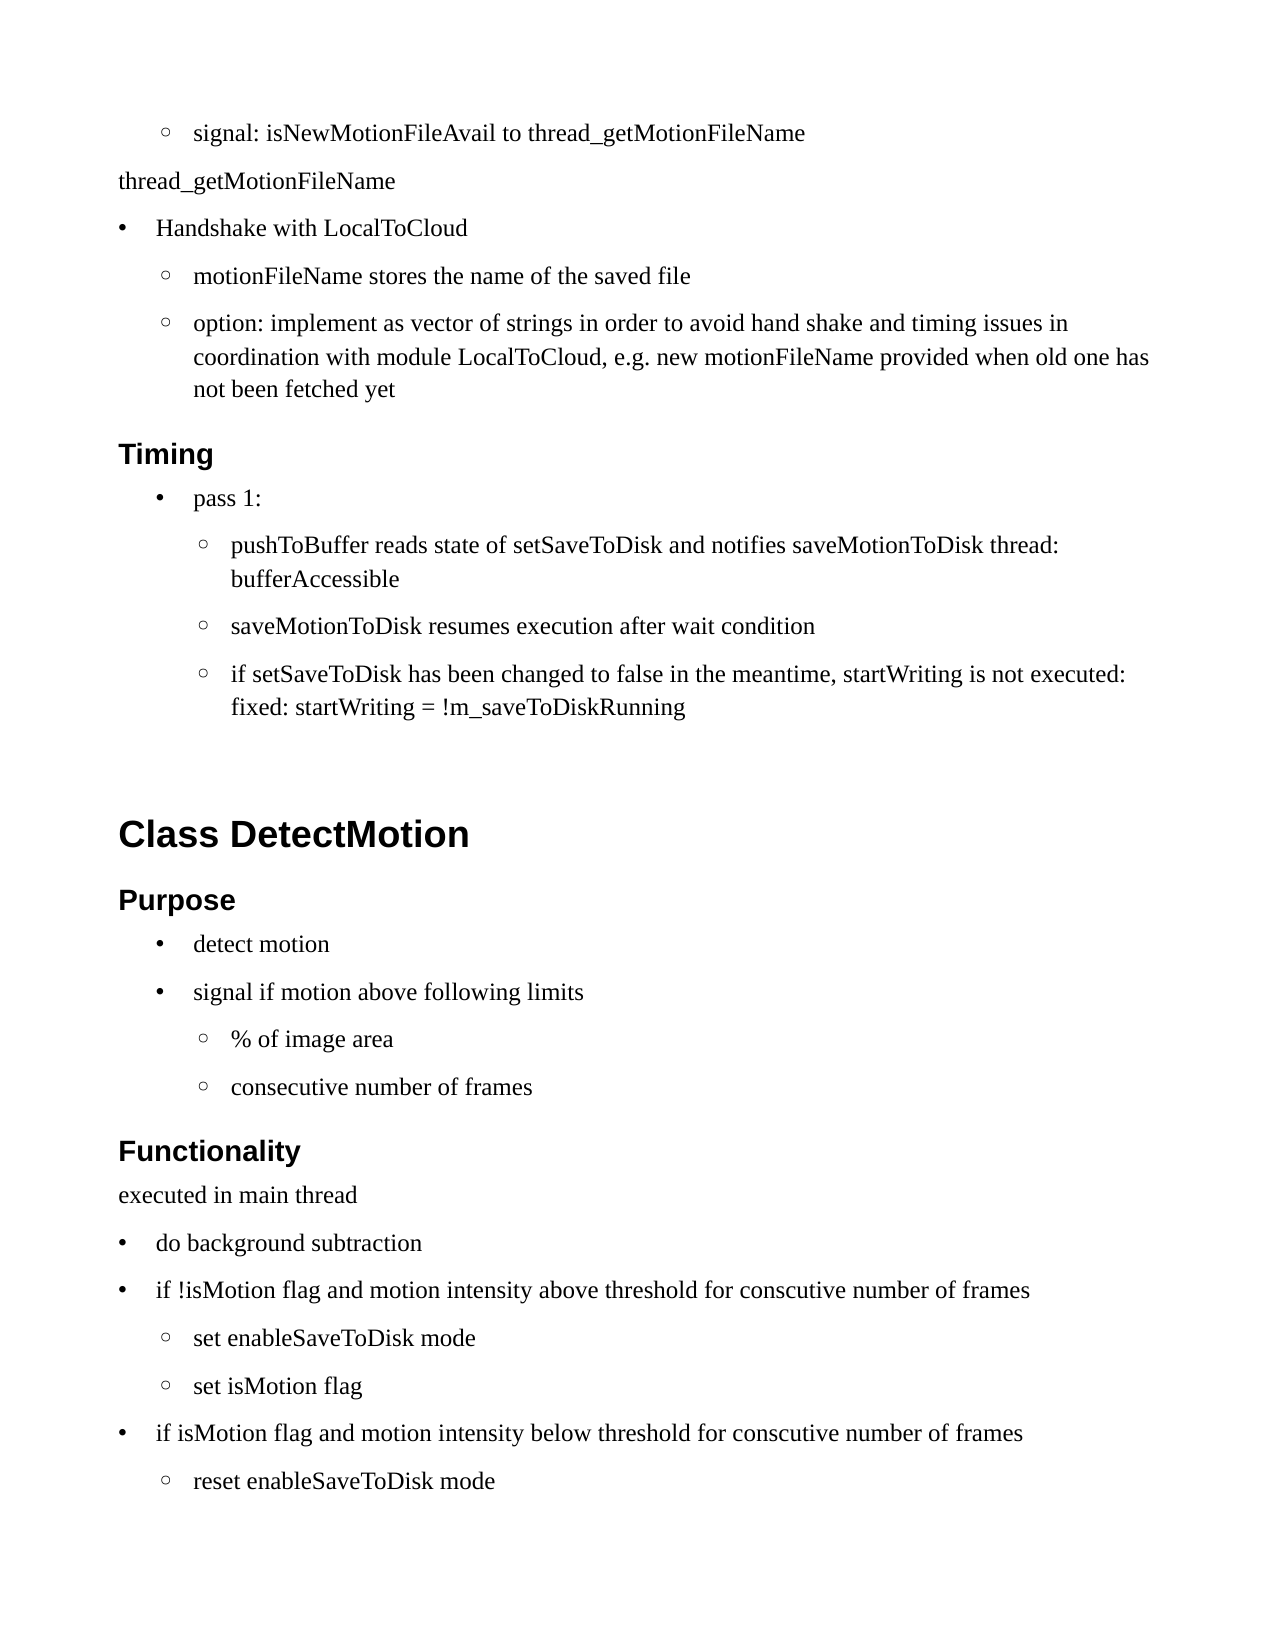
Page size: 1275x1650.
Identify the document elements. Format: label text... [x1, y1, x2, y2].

list % of image area [193, 1024, 1157, 1053]
list set isMotion flag [156, 1371, 1157, 1399]
subtitle Timing [118, 437, 1157, 471]
list signal if motion above following limits [156, 977, 1157, 1005]
list Handshake with LocalToCloud [118, 213, 1157, 242]
text thread_getMotionFileName [118, 166, 1157, 194]
list pushToBuffer reads state of setSaveToDisk and notifies saveMotionToDisk thread: bufferAccessible [193, 531, 1157, 592]
subtitle Class DetectMotion [118, 812, 1157, 856]
list set enableSaveToDisk mode [156, 1323, 1157, 1352]
list saveMotionToDisk resumes execution after wait condition [193, 611, 1157, 640]
list do background subtraction [118, 1228, 1157, 1257]
list signal: isNewMotionFileAvail to thread_getMotionFileName [156, 118, 1157, 147]
list if isMotion flag and motion intensity below threshold for conscutive number of frames [118, 1418, 1157, 1447]
list detect motion [156, 929, 1157, 958]
list consecutive number of frames [193, 1072, 1157, 1101]
subtitle Purpose [118, 883, 1157, 917]
list motionFileName stores the name of the saved file [156, 261, 1157, 290]
subtitle Functionality [118, 1134, 1157, 1168]
list option: implement as vector of strings in order to avoid hand shake and timing issues in coordination with module LocalToCloud, e.g. new motionFileName provided when old one has not been fetched yet [156, 308, 1157, 403]
list reset enableSaveToDisk mode [156, 1466, 1157, 1495]
list if !isMotion flag and motion intensity above threshold for conscutive number of frames [118, 1276, 1157, 1304]
list pass 1: [156, 483, 1157, 512]
text executed in main thread [118, 1180, 1157, 1209]
list if setSaveToDisk has been changed to false in the meantime, startWriting is not executed: fixed: startWriting = !m_saveToDiskRunning [193, 659, 1157, 721]
